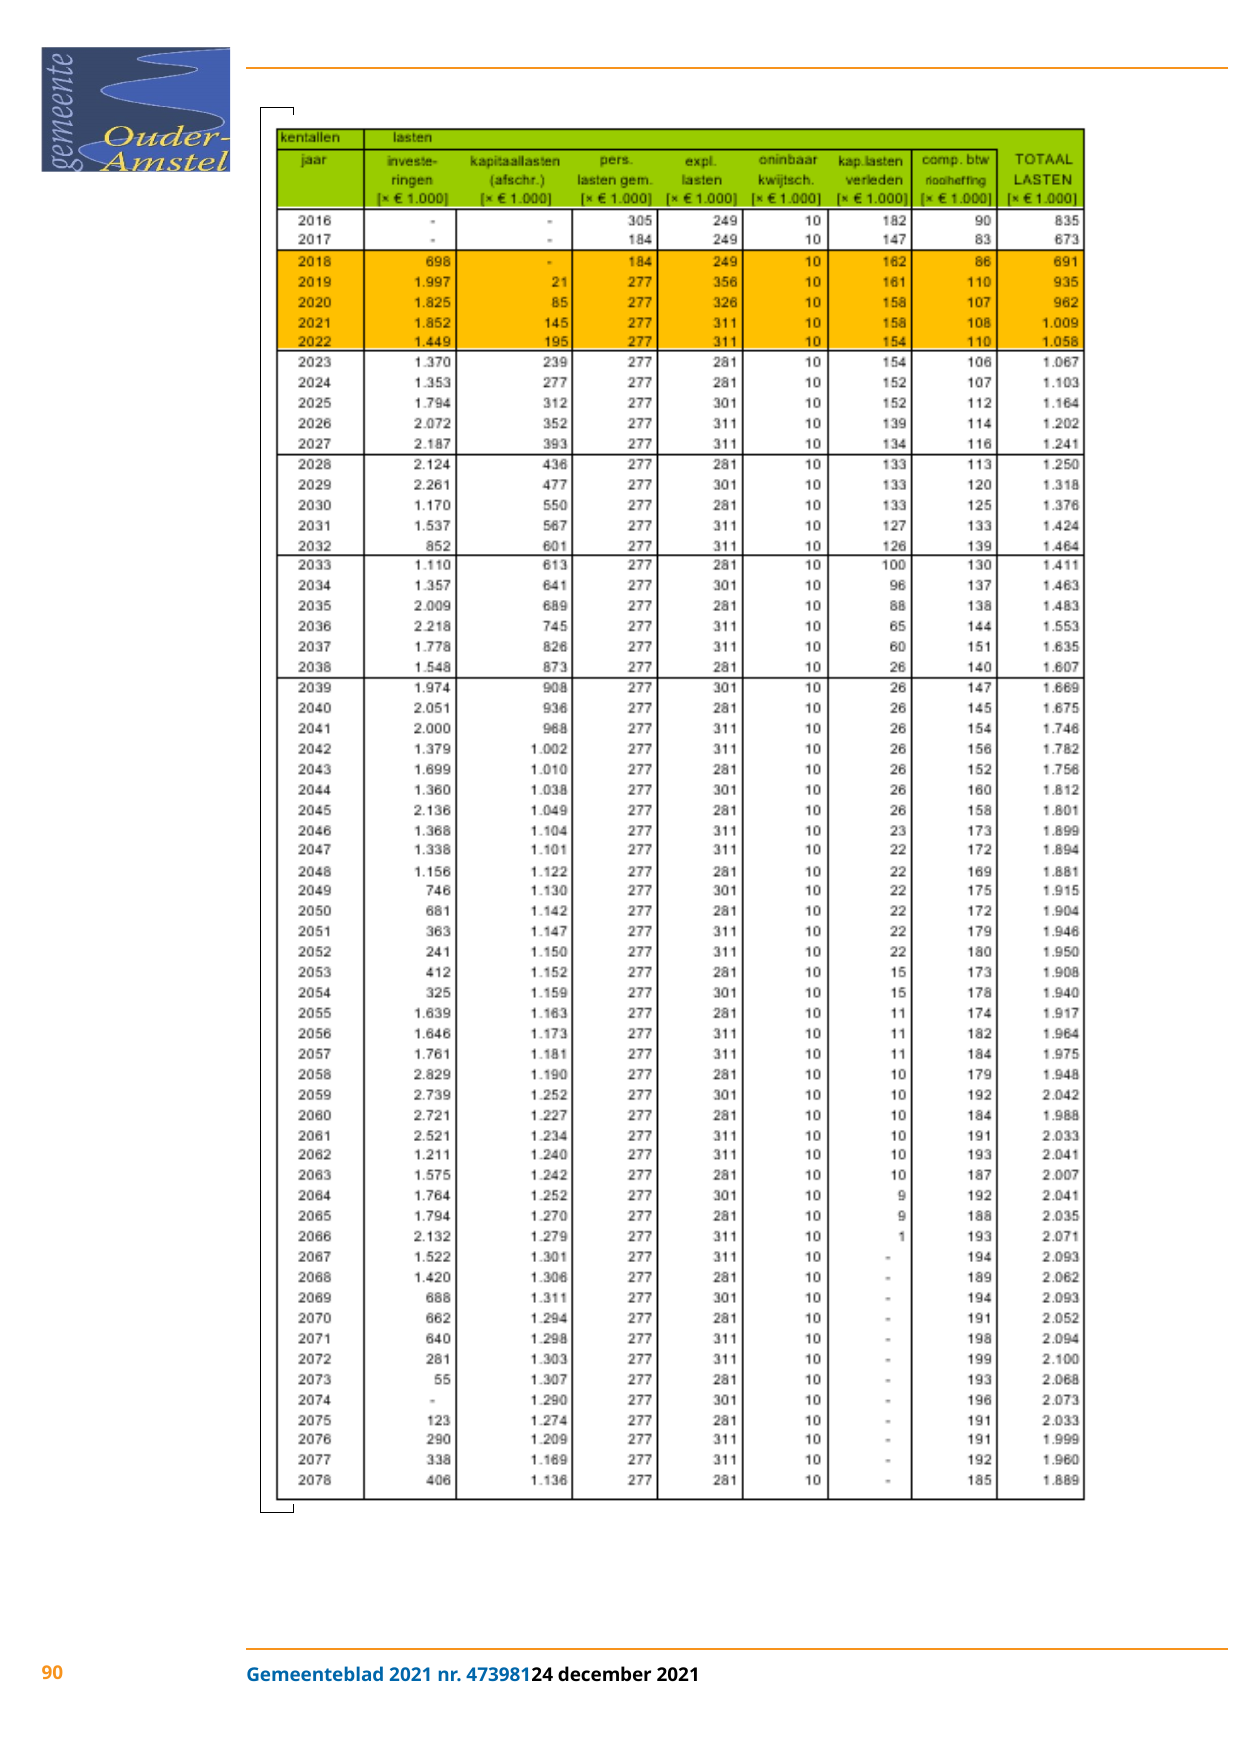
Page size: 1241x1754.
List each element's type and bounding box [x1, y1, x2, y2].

picture [268, 115, 1092, 1504]
picture [41, 47, 231, 172]
